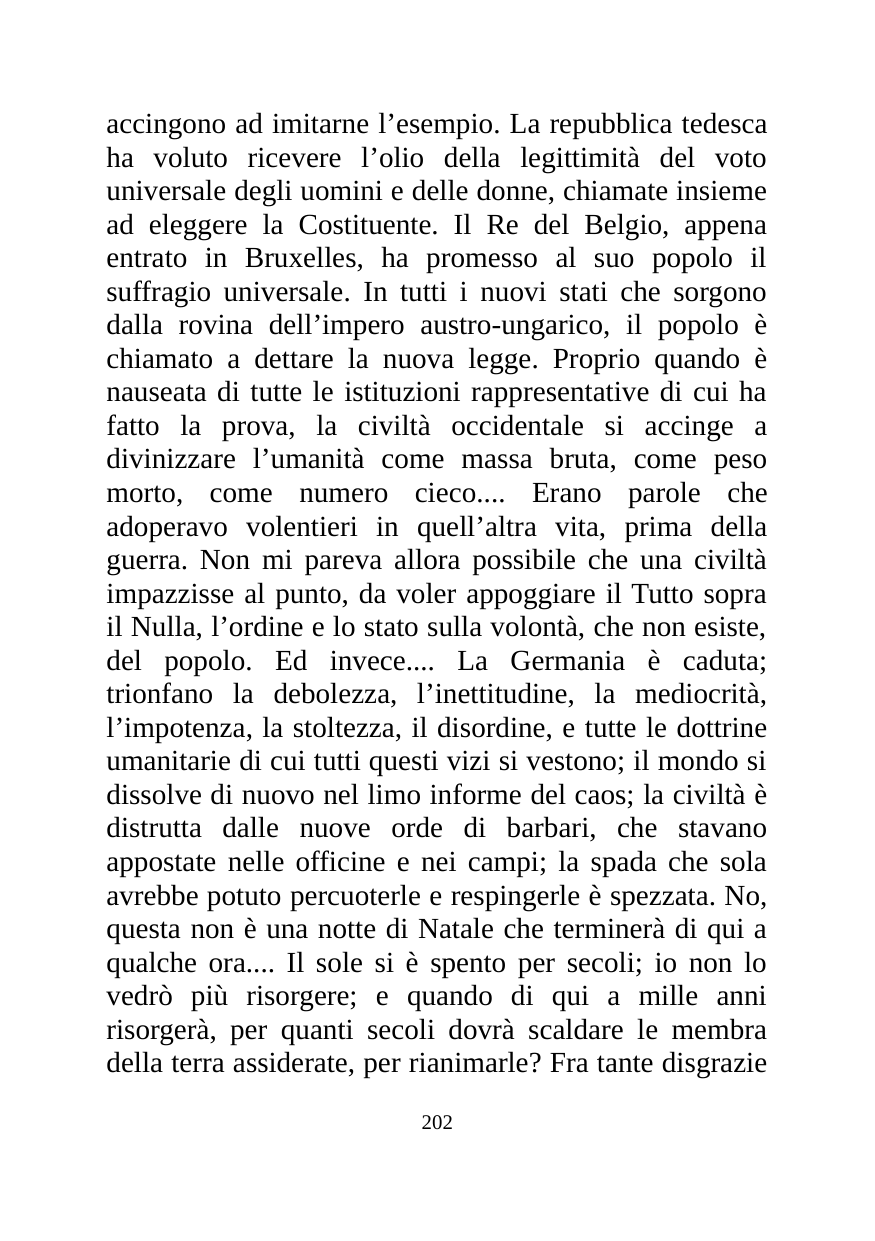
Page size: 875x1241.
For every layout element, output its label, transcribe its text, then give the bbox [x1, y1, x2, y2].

text accingono ad imitarne l’esempio. La repubblica tedesca ha voluto ricevere l’olio della legittimità del voto universale degli uomini e delle donne, chiamate insieme ad eleggere la Costituente. Il Re del Belgio, appena entrato in Bruxelles, ha promesso al suo popolo il suffragio universale. In tutti i nuovi stati che sorgono dalla rovina dell’impero austro-ungarico, il popolo è chiamato a dettare la nuova legge. Proprio quando è nauseata di tutte le istituzioni rappresentative di cui ha fatto la prova, la civiltà occidentale si accinge a divinizzare l’umanità come massa bruta, come peso morto, come numero cieco.... Erano parole che adoperavo volentieri in quell’altra vita, prima della guerra. Non mi pareva allora possibile che una civiltà impazzisse al punto, da voler appoggiare il Tutto sopra il Nulla, l’ordine e lo stato sulla volontà, che non esiste, del popolo. Ed invece.... La Germania è caduta; trionfano la debolezza, l’inettitudine, la mediocrità, l’impotenza, la stoltezza, il disordine, e tutte le dottrine umanitarie di cui tutti questi vizi si vestono; il mondo si dissolve di nuovo nel limo informe del caos; la civiltà è distrutta dalle nuove orde di barbari, che stavano appostate nelle officine e nei campi; la spada che sola avrebbe potuto percuoterle e respingerle è spezzata. No, questa non è una notte di Natale che terminerà di qui a qualche ora.... Il sole si è spento per secoli; io non lo vedrò più risorgere; e quando di qui a mille anni risorgerà, per quanti secoli dovrà scaldare le membra della terra assiderate, per rianimarle? Fra tante disgrazie [106, 106, 768, 1079]
